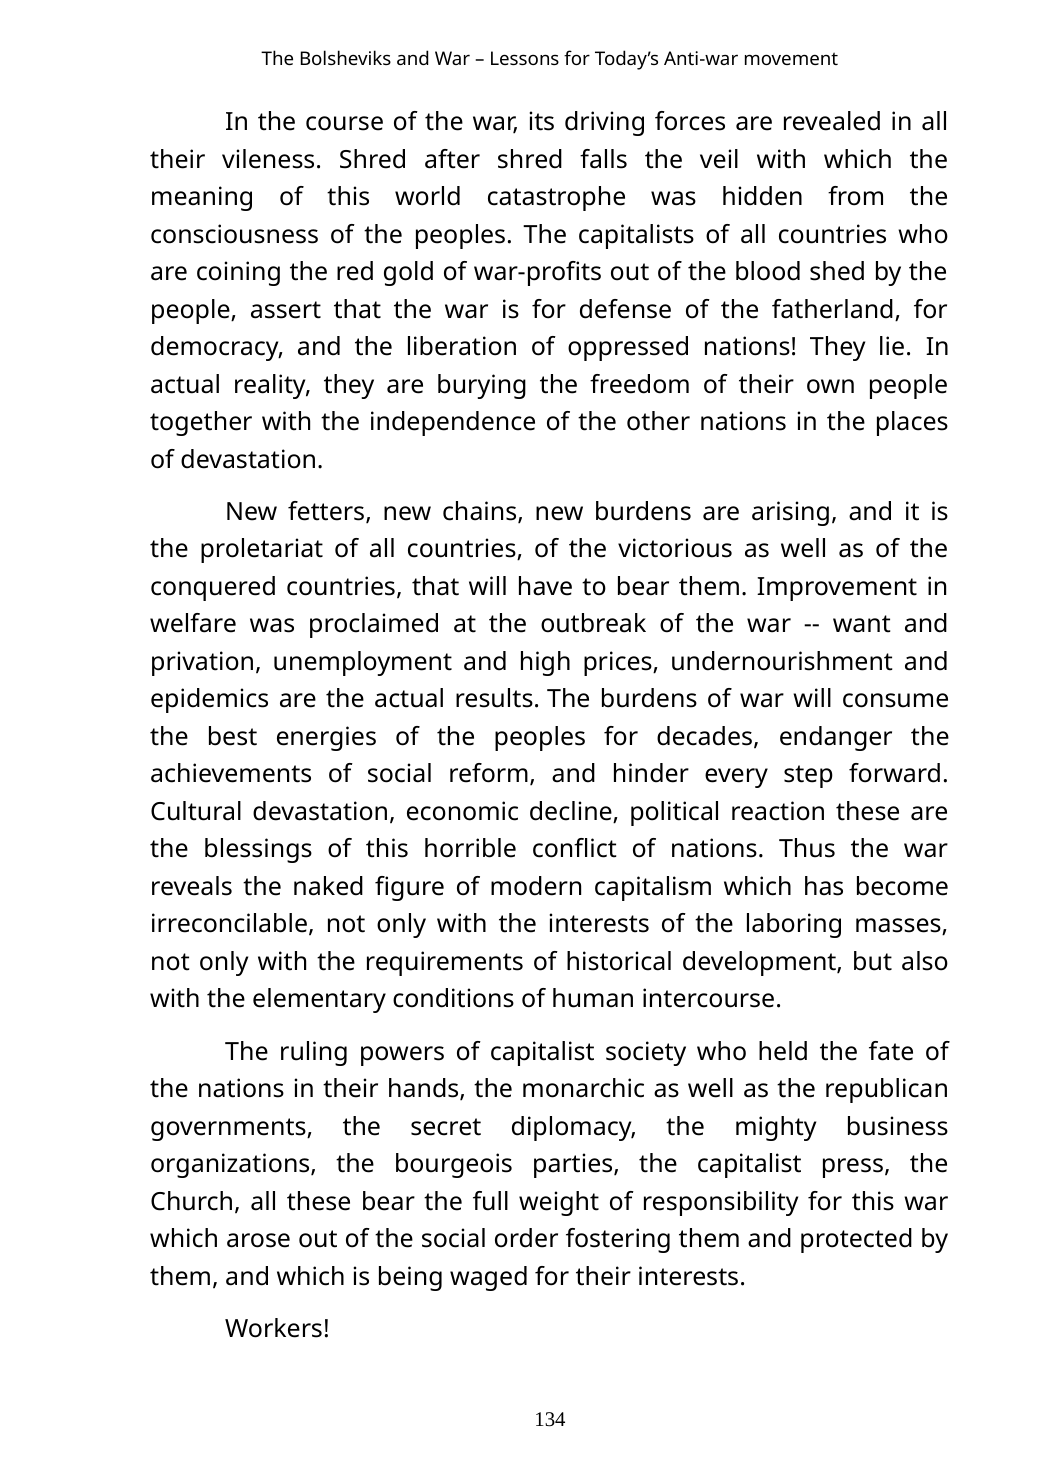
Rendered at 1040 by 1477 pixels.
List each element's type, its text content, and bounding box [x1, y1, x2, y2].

text In the course of the war, its driving forces are revealed in all their vileness. Shred after shred falls the veil with which the meaning of this world catastrophe was hidden from the consciousness of the peoples. The capitalists of all countries who are coining the red gold of war-profits out of the blood shed by the people, assert that the war is for defense of the fatherland, for democracy, and the liberation of oppressed nations! They lie. In actual reality, they are burying the freedom of their own people together with the independence of the other nations in the places of devastation. [150, 101, 949, 476]
text New fetters, new chains, new burdens are arising, and it is the proletariat of all countries, of the victorious as well as of the conquered countries, that will have to bear them. Improvement in welfare was proclaimed at the outbreak of the war -- want and privation, unemployment and high prices, undernourishment and epidemics are the actual results. The burdens of war will consume the best energies of the peoples for decades, endanger the achievements of social reform, and hinder every step forward. Cultural devastation, economic decline, political reaction these are the blessings of this horrible conflict of nations. Thus the war reveals the naked figure of modern capitalism which has become irreconcilable, not only with the interests of the laboring masses, not only with the requirements of historical development, but also with the elementary conditions of human intercourse. [150, 490, 949, 1015]
text Workers! [150, 1307, 949, 1344]
text The ruling powers of capitalist society who held the fate of the nations in their hands, the monarchic as well as the republican governments, the secret diplomacy, the mighty business organizations, the bourgeois parties, the capitalist press, the Church, all these bear the full weight of responsibility for this war which arose out of the social order fostering them and protected by them, and which is being waged for their interests. [150, 1030, 949, 1292]
